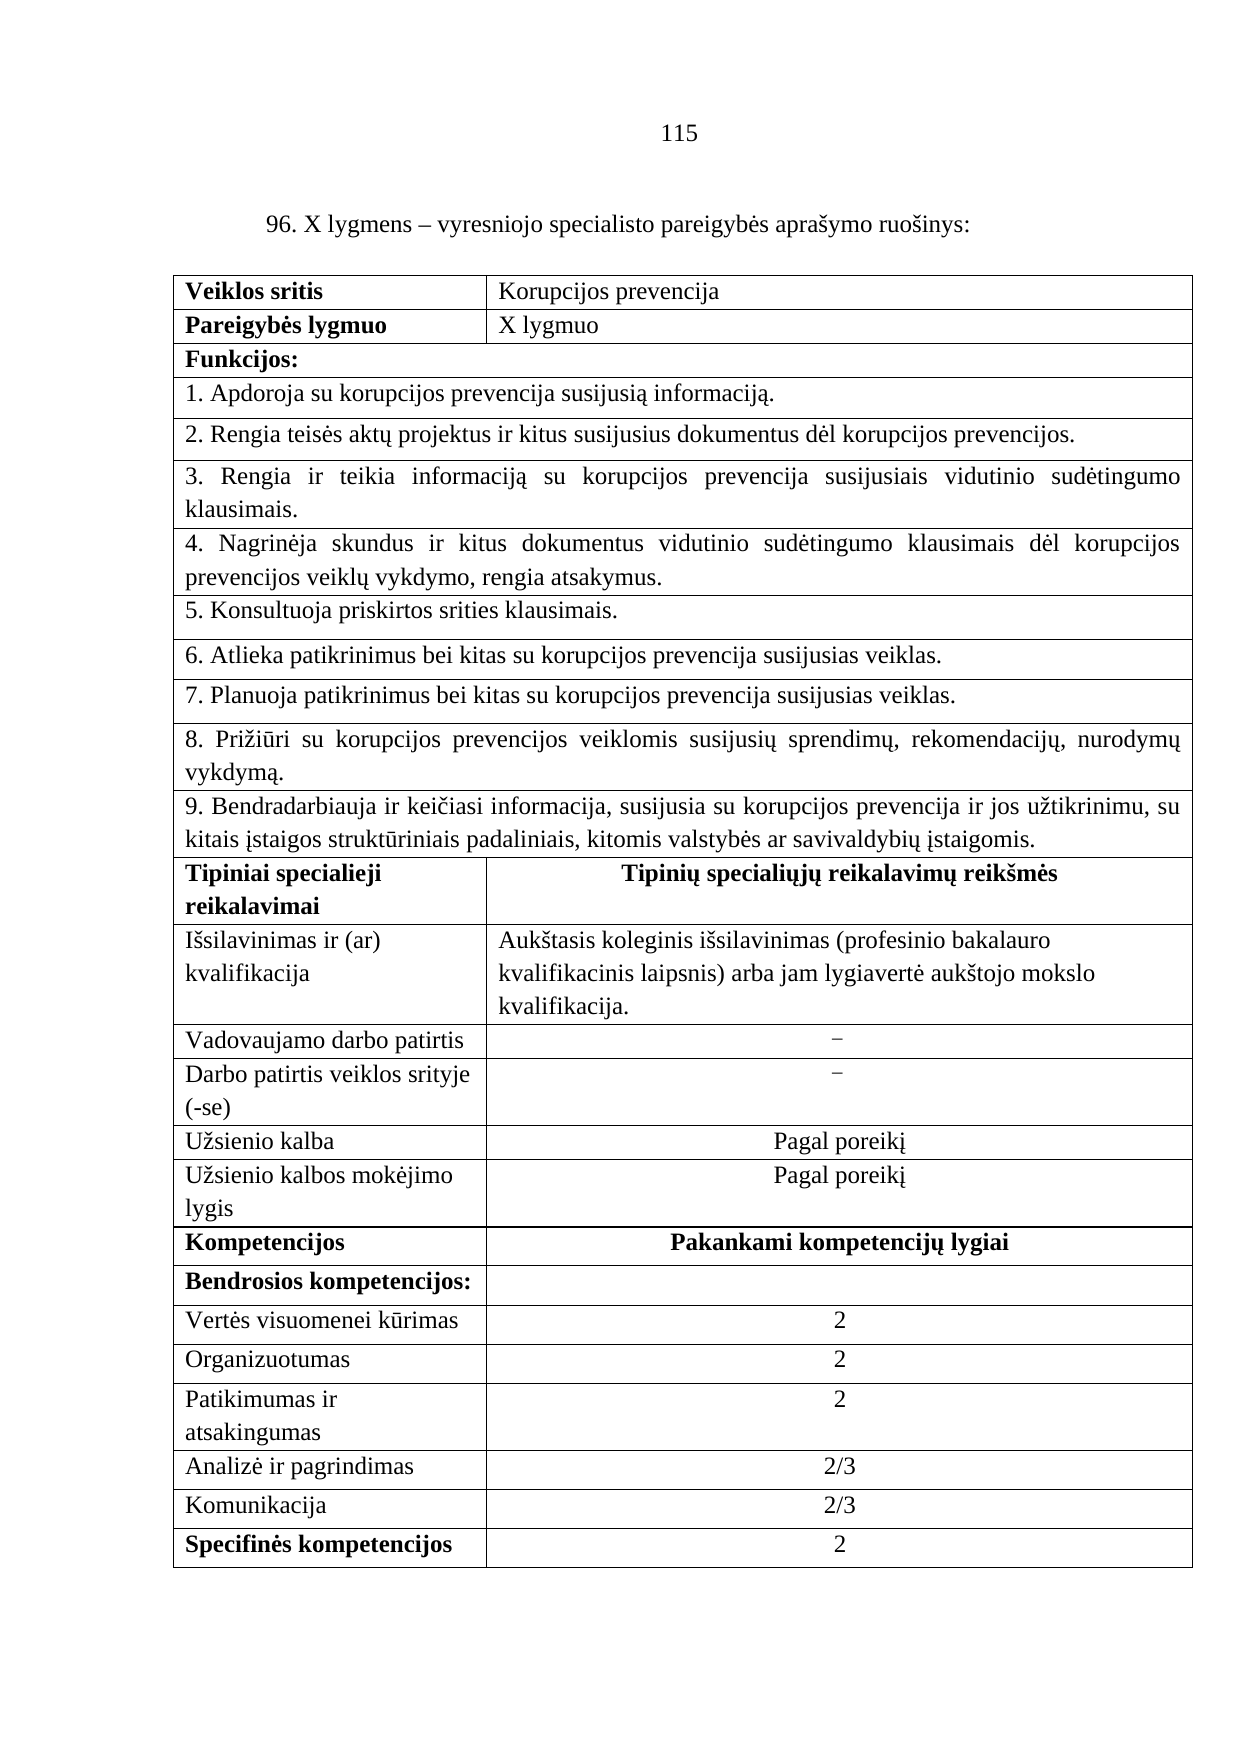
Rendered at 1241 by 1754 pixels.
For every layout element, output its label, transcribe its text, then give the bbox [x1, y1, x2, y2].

table_cell Vertės visuomenei kūrimas [174, 1306, 486, 1343]
table_cell 2/3 [487, 1490, 1192, 1528]
table_header Veiklos sritis [174, 276, 486, 309]
table_cell X lygmuo [487, 310, 1192, 343]
table_cell [487, 1266, 1192, 1304]
table_cell Funkcijos: [174, 344, 1192, 377]
table_cell 2 [487, 1345, 1192, 1383]
table_cell Kompetencijos [174, 1228, 486, 1265]
table_cell Organizuotumas [174, 1345, 486, 1383]
table_cell 6. Atlieka patikrinimus bei kitas su korupcijos prevencija susijusias veiklas. [174, 640, 1192, 679]
table_cell Aukštasis koleginis išsilavinimas (profesinio bakalauro kvalifikacinis laipsnis) arba jam lygiavertė aukštojo mokslo kvalifikacija. [487, 925, 1192, 1024]
table_cell 2 [487, 1529, 1192, 1567]
table_cell – [487, 1025, 1192, 1058]
table_cell Tipiniai specialieji reikalavimai [174, 858, 486, 924]
table_cell Specifinės kompetencijos [174, 1529, 486, 1567]
table_cell Tipinių specialiųjų reikalavimų reikšmės [487, 858, 1192, 924]
table_header Korupcijos prevencija [487, 276, 1192, 309]
table_cell Bendrosios kompetencijos: [174, 1266, 486, 1304]
table_cell 2. Rengia teisės aktų projektus ir kitus susijusius dokumentus dėl korupcijos prevencijos. [174, 419, 1192, 460]
table_cell 4. Nagrinėja skundus ir kitus dokumentus vidutinio sudėtingumo klausimais dėl korupcijos prevencijos veiklų vykdymo, rengia atsakymus. [174, 529, 1192, 594]
table_cell 2/3 [487, 1451, 1192, 1489]
table_cell 2 [487, 1306, 1192, 1343]
table_cell Komunikacija [174, 1490, 486, 1528]
table_cell Pagal poreikį [487, 1126, 1192, 1159]
table_cell Užsienio kalba [174, 1126, 486, 1159]
table_cell 2 [487, 1384, 1192, 1450]
table_cell Užsienio kalbos mokėjimo lygis [174, 1160, 486, 1226]
table_cell Patikimumas ir atsakingumas [174, 1384, 486, 1450]
table_cell 8. Prižiūri su korupcijos prevencijos veiklomis susijusių sprendimų, rekomendacijų, nurodymų vykdymą. [174, 724, 1192, 790]
text 96. X lygmens – vyresniojo specialisto pareigybės aprašymo ruošinys: [177, 209, 1181, 237]
table_cell Išsilavinimas ir (ar) kvalifikacija [174, 925, 486, 1024]
table_cell Pareigybės lygmuo [174, 310, 486, 343]
table_cell Pakankami kompetencijų lygiai [487, 1228, 1192, 1265]
table_cell 9. Bendradarbiauja ir keičiasi informacija, susijusia su korupcijos prevencija ir jos užtikrinimu, su kitais įstaigos struktūriniais padaliniais, kitomis valstybės ar savivaldybių įstaigomis. [174, 791, 1192, 857]
table_cell – [487, 1059, 1192, 1125]
table_cell 3. Rengia ir teikia informaciją su korupcijos prevencija susijusiais vidutinio sudėtingumo klausimais. [174, 461, 1192, 527]
table_cell Darbo patirtis veiklos srityje (-se) [174, 1059, 486, 1125]
table_cell 7. Planuoja patikrinimus bei kitas su korupcijos prevencija susijusias veiklas. [174, 680, 1192, 723]
table_cell Vadovaujamo darbo patirtis [174, 1025, 486, 1058]
table_cell 1. Apdoroja su korupcijos prevencija susijusią informaciją. [174, 378, 1192, 418]
table_cell 5. Konsultuoja priskirtos srities klausimais. [174, 596, 1192, 639]
table_cell Pagal poreikį [487, 1160, 1192, 1226]
table_cell Analizė ir pagrindimas [174, 1451, 486, 1489]
